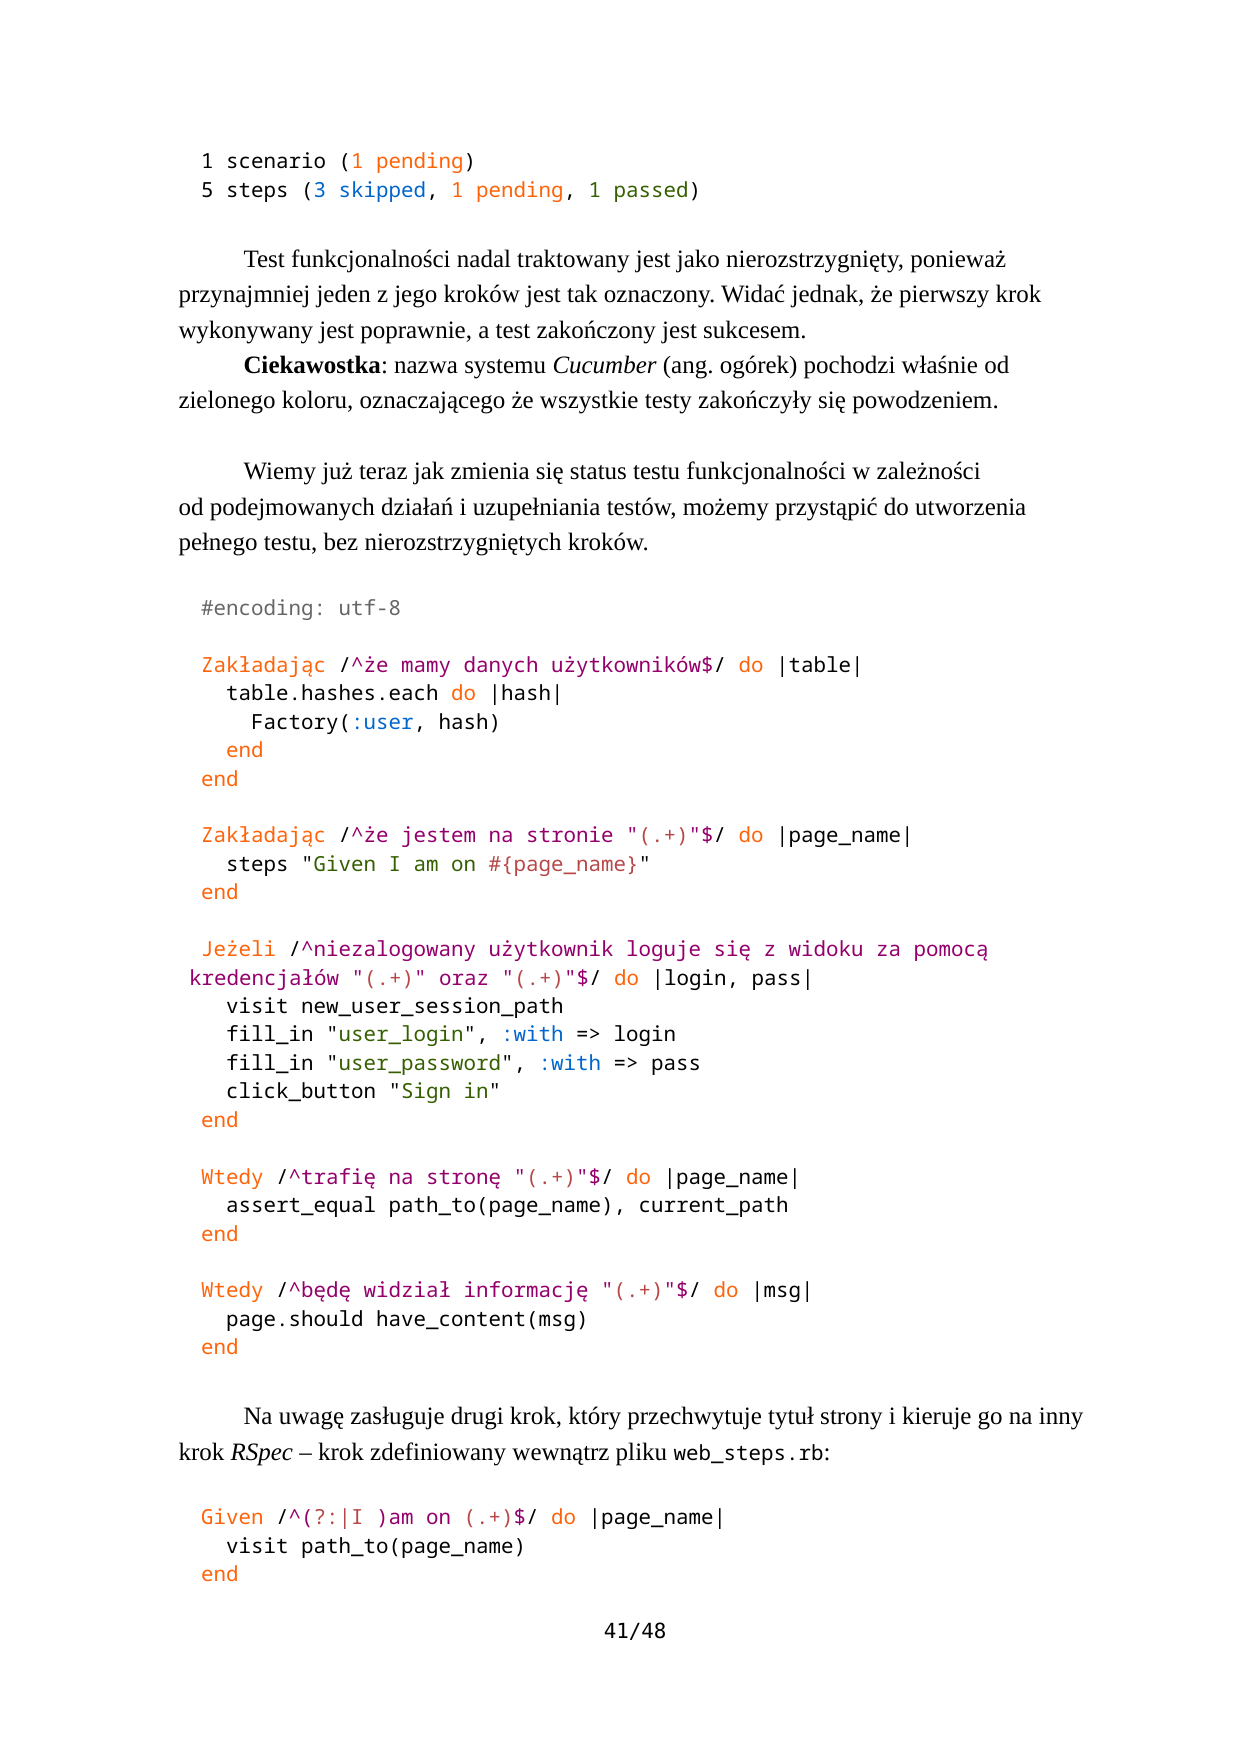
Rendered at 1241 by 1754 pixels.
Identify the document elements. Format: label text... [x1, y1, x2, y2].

table_header #encoding: utf-8 Zakładając /^że mamy danych użytkowników$/ do |table| table.hashes.each do |hash| Factory(:user, hash) end end Zakładając /^że jestem na stronie "(.+)"$/ do |page_name| steps "Given I am on #{page_name}" end Jeżeli /^niezalogowany użytkownik loguje się z widoku za pomocą kredencjałów "(.+)" oraz "(.+)"$/ do |login, pass| visit new_user_session_path fill_in "user_login", :with => login fill_in "user_password", :with => pass click_button "Sign in" end Wtedy /^trafię na stronę "(.+)"$/ do |page_name| assert_equal path_to(page_name), current_path end Wtedy /^będę widział informację "(.+)"$/ do |msg| page.should have_content(msg) end [177, 593, 1093, 1361]
text 5 steps (3 skipped, 1 pending, 1 passed) [189, 175, 1093, 203]
text Wiemy już teraz jak zmienia się status testu funkcjonalności w zależności od podejmowanych działań i uzupełniania testów, możemy przystąpić do utworzenia pełnego testu, bez nierozstrzygniętych kroków. [178, 451, 1093, 558]
text Na uwagę zasługuje drugi krok, który przechwytuje tytuł strony i kieruje go na inny krok RSpec – krok zdefiniowany wewnątrz pliku web_steps.rb: [178, 1396, 1093, 1467]
text Ciekawostka: nazwa systemu Cucumber (ang. ogórek) pochodzi właśnie od zielonego koloru, oznaczającego że wszystkie testy zakończyły się powodzeniem. [178, 345, 1093, 416]
text visit path_to(page_name) [189, 1531, 1093, 1559]
text Test funkcjonalności nadal traktowany jest jako nierozstrzygnięty, ponieważ przynajmniej jeden z jego kroków jest tak oznaczony. Widać jednak, że pierwszy krok wykonywany jest poprawnie, a test zakończony jest sukcesem. [178, 239, 1093, 345]
text Given /^(?:|I )am on (.+)$/ do |page_name| [189, 1502, 1093, 1531]
text 1 scenario (1 pending) [189, 147, 1093, 175]
text end [189, 1559, 1093, 1588]
